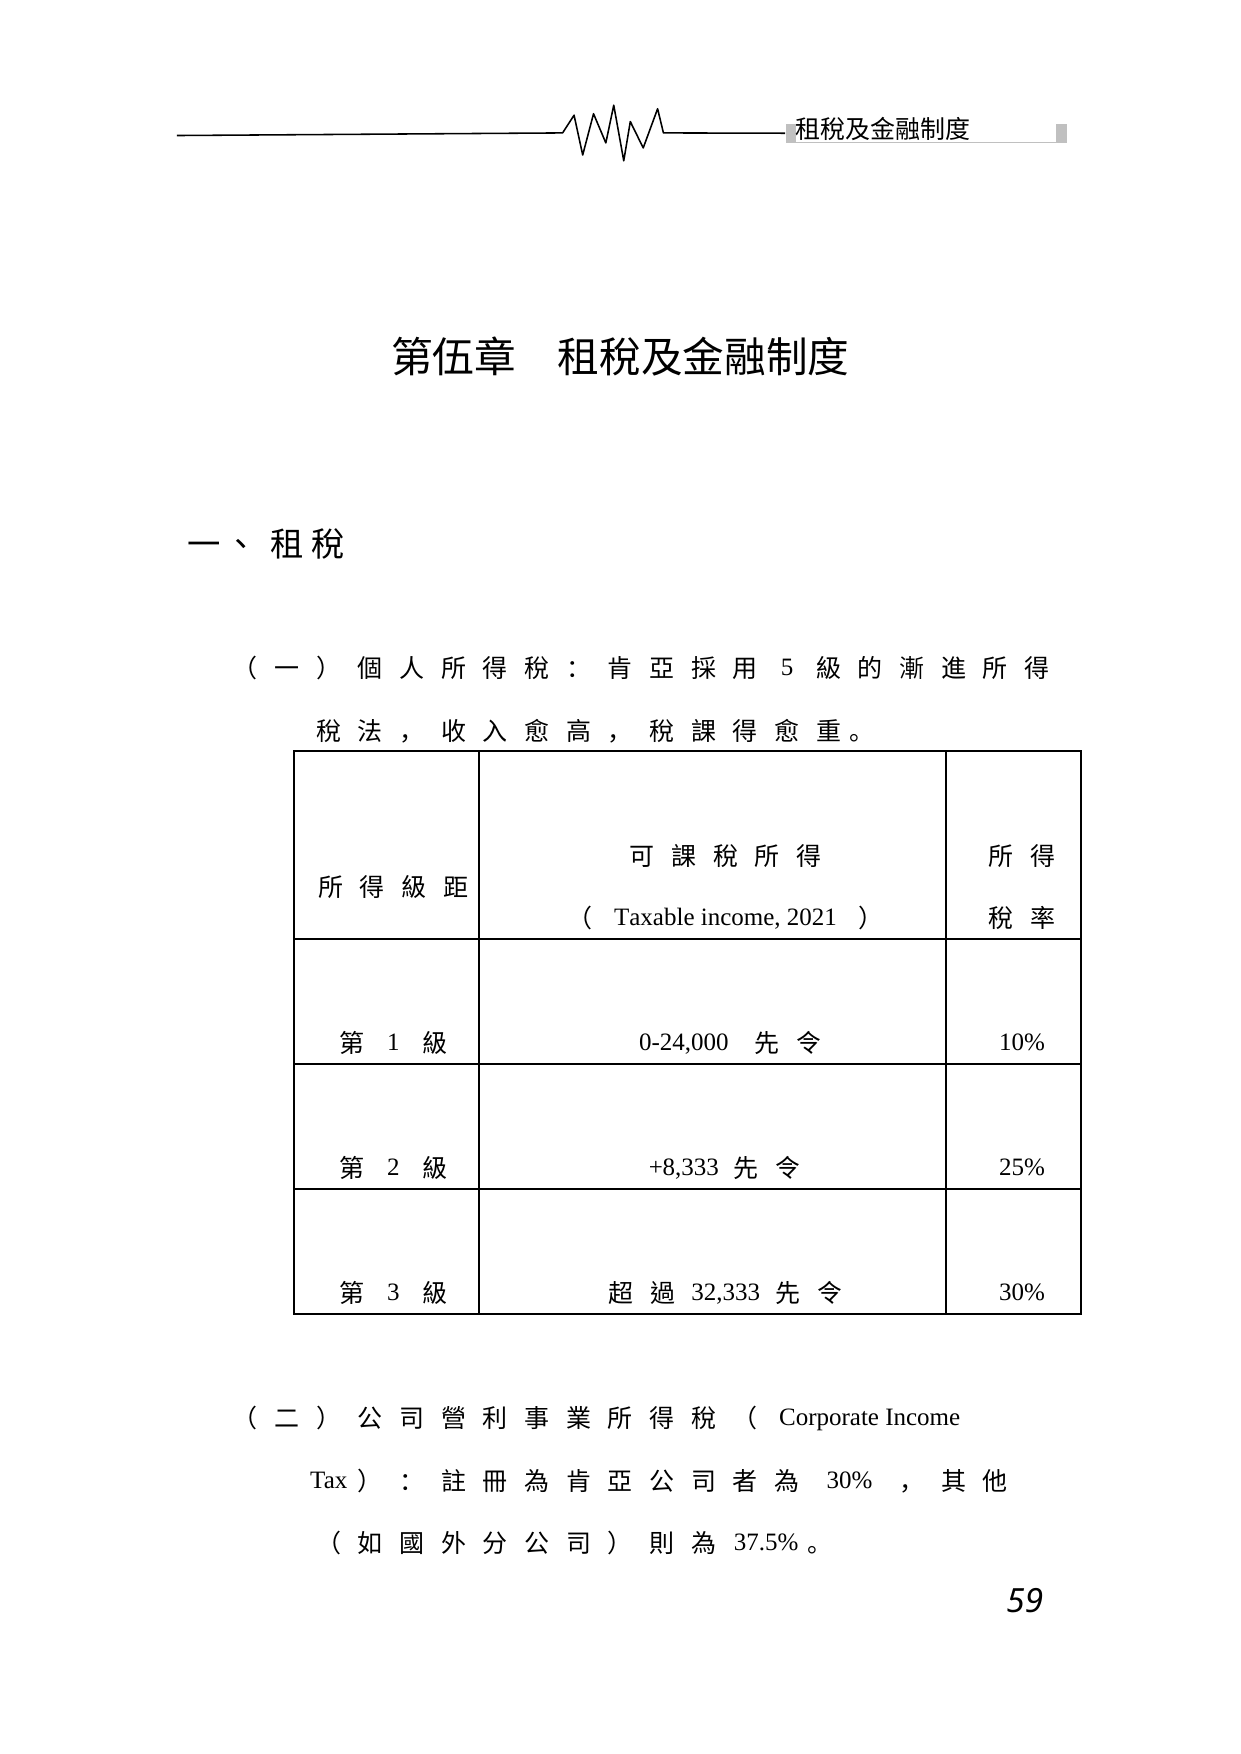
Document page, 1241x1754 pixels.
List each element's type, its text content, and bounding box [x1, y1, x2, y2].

table_cell 第2級 [295, 1065, 478, 1188]
table_cell 0-24,000先令 [480, 940, 945, 1063]
table_cell 第3級 [295, 1190, 478, 1313]
table_cell 25% [947, 1065, 1080, 1188]
table_header 所得級距 [295, 752, 478, 938]
table_header 所得稅率 [947, 752, 1080, 938]
table_header 可課稅所得 （Taxable income, 2021） [480, 752, 945, 938]
text （一）個人所得稅：肯亞採用5級的漸進所得稅法，收入愈高，稅課得愈重。 [207, 625, 1058, 750]
table_cell +8,333先令 [480, 1065, 945, 1188]
table_cell 10% [947, 940, 1080, 1063]
text 第伍章 租稅及金融制度 [183, 313, 1058, 375]
table_cell 超過32,333先令 [480, 1190, 945, 1313]
table_cell 第1級 [295, 940, 478, 1063]
table_cell 30% [947, 1190, 1080, 1313]
text （二）公司營利事業所得稅（Corporate Income Tax）：註冊為肯亞公司者為30%，其他（如國外分公司）則為37.5%。 [207, 1375, 1058, 1563]
text 一、租稅 [183, 500, 1058, 563]
